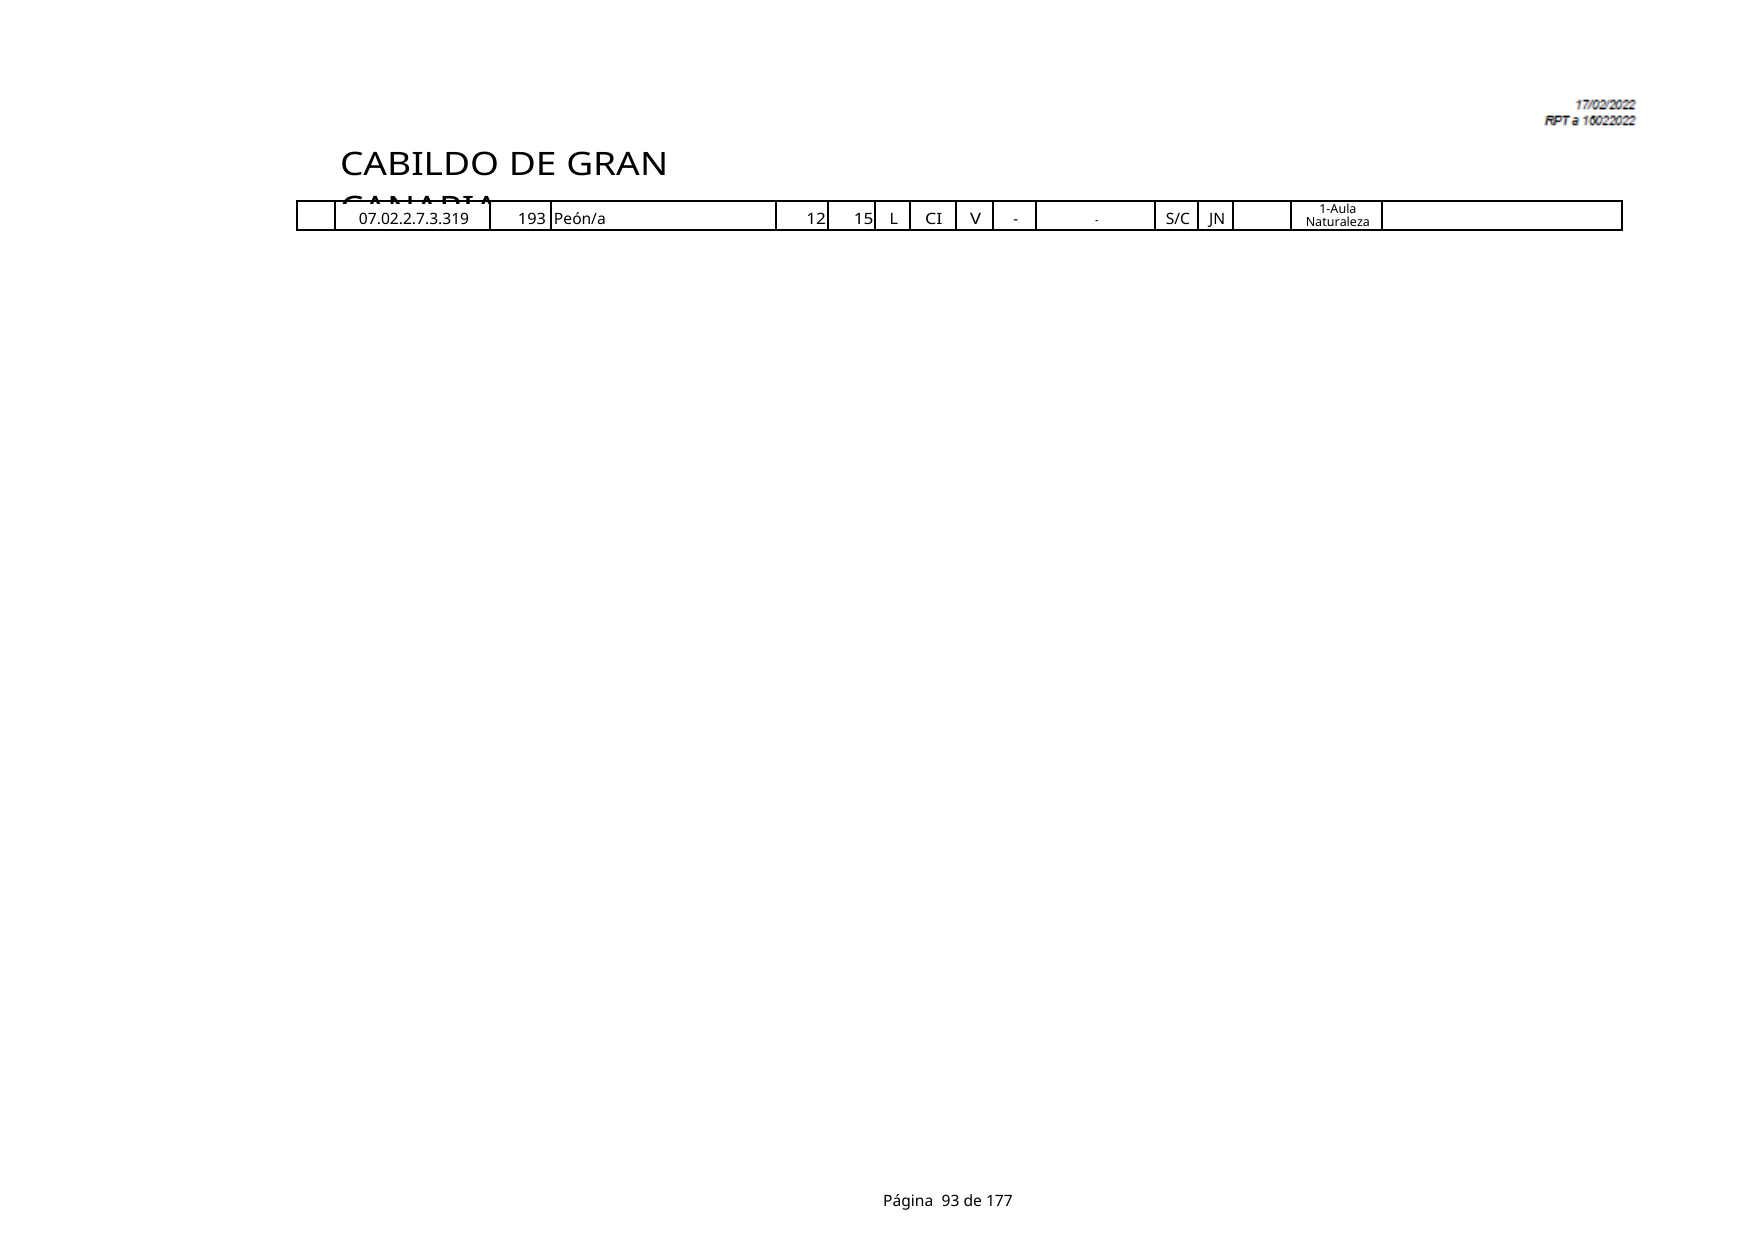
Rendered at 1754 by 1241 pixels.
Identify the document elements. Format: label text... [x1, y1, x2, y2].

table_cell V [957, 202, 992, 228]
table_cell 12 [777, 202, 827, 228]
picture [1543, 89, 1641, 135]
table_cell [1234, 202, 1290, 228]
table_cell [298, 202, 334, 228]
table_cell JN [1199, 202, 1232, 228]
table_cell CI [911, 202, 955, 228]
table_cell 193 [491, 202, 550, 228]
table_cell - [994, 202, 1035, 228]
table_cell 15 [829, 202, 874, 228]
table_cell - [1037, 202, 1154, 228]
table_cell Peón/a [552, 202, 775, 228]
table_cell L [876, 202, 909, 228]
table_cell S/C [1156, 202, 1197, 228]
table_cell 1-Aula Naturaleza [1292, 202, 1381, 228]
table_cell [1383, 202, 1621, 228]
table_cell 07.02.2.7.3.319 [336, 202, 489, 228]
